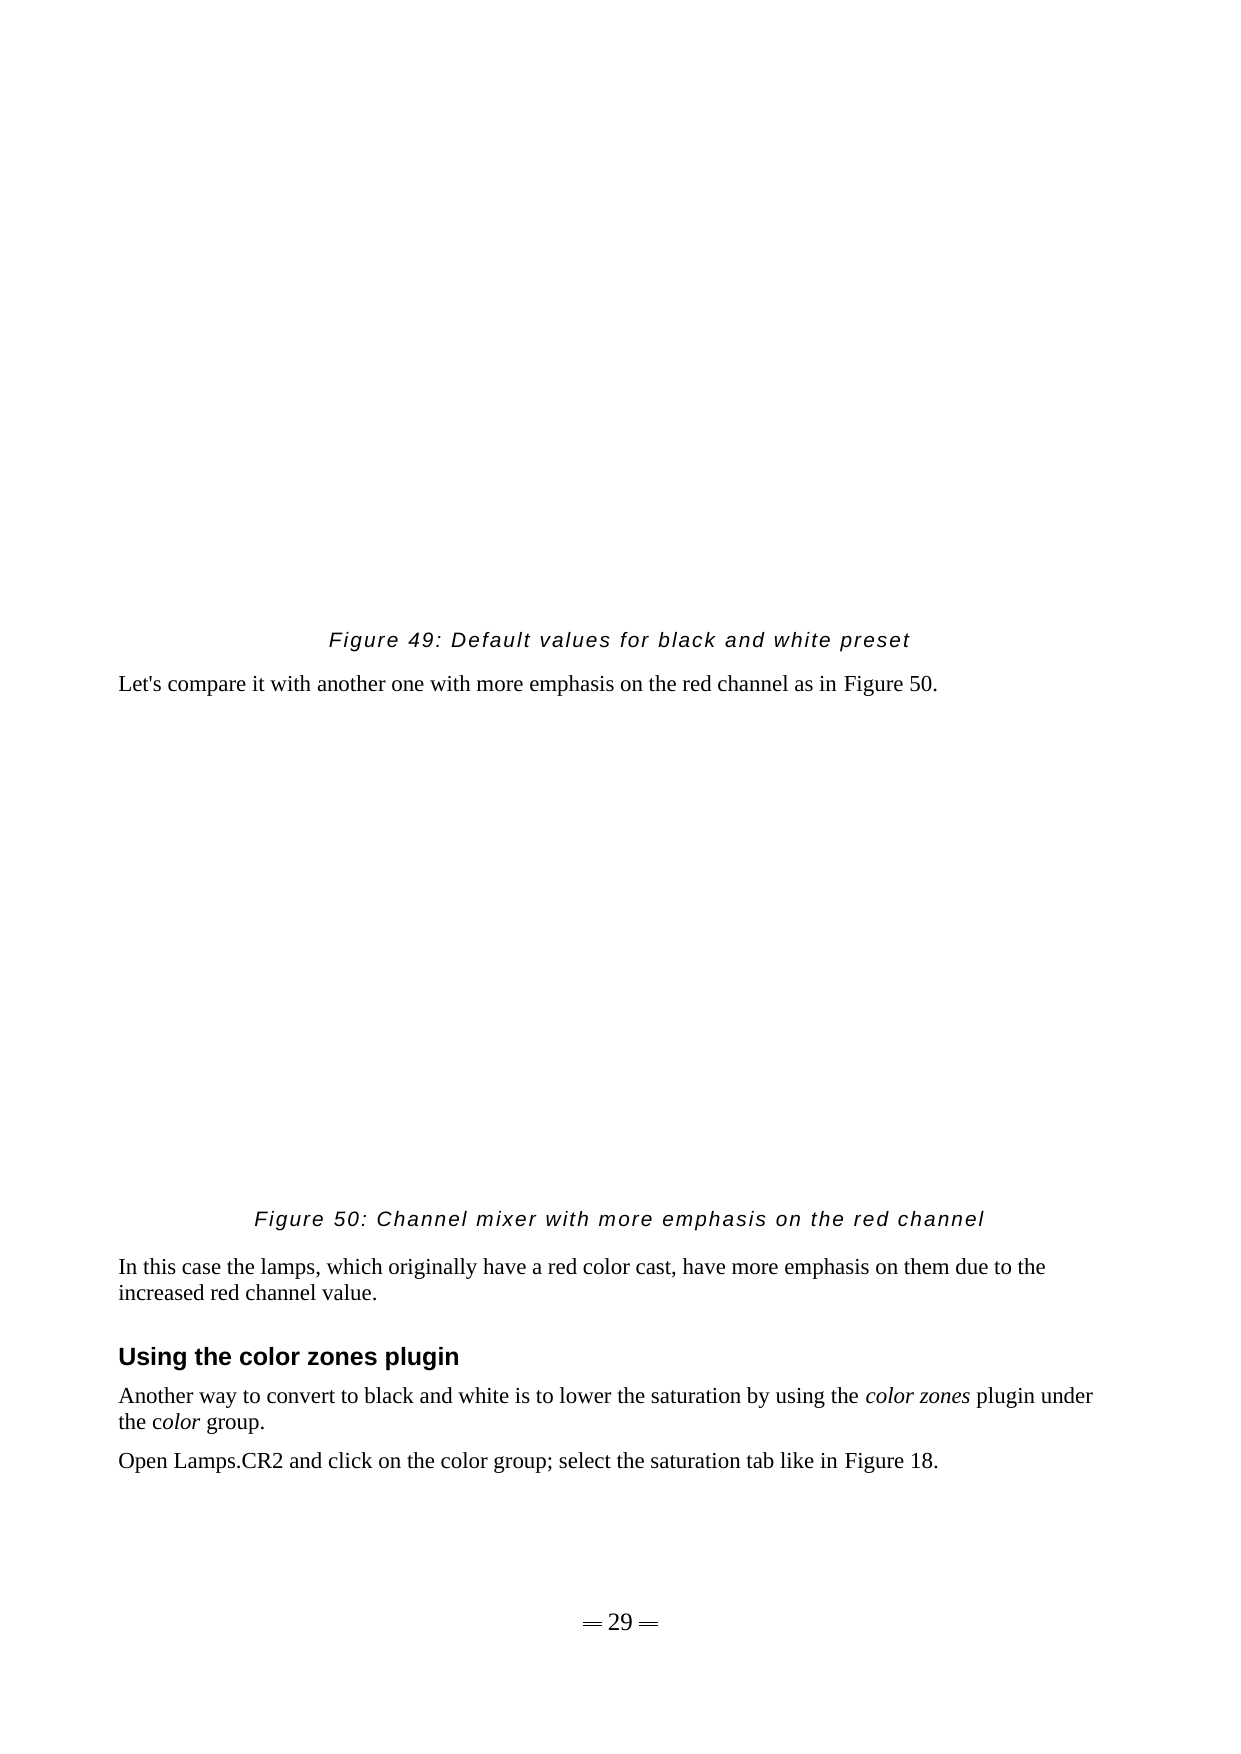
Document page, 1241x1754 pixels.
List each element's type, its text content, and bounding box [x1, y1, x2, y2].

text In this case the lamps, which originally have a red color cast, have more emphasis on them due to the increased red channel value. [118, 709, 1122, 1305]
text Another way to convert to black and white is to lower the saturation by using the color zones plugin under the color group. [118, 1382, 1122, 1435]
text Let's compare it with another one with more emphasis on the red channel as in Figure 50. [118, 118, 1122, 696]
text Figure 49: Default values for black and white preset [320, 130, 920, 652]
text Figure 50: Channel mixer with more emphasis on the red channel [247, 721, 993, 1231]
text Open Lamps.CR2 and click on the color group; select the saturation tab like in Figure 18. [118, 1447, 1122, 1474]
subtitle Using the color zones plugin [118, 1342, 1122, 1370]
